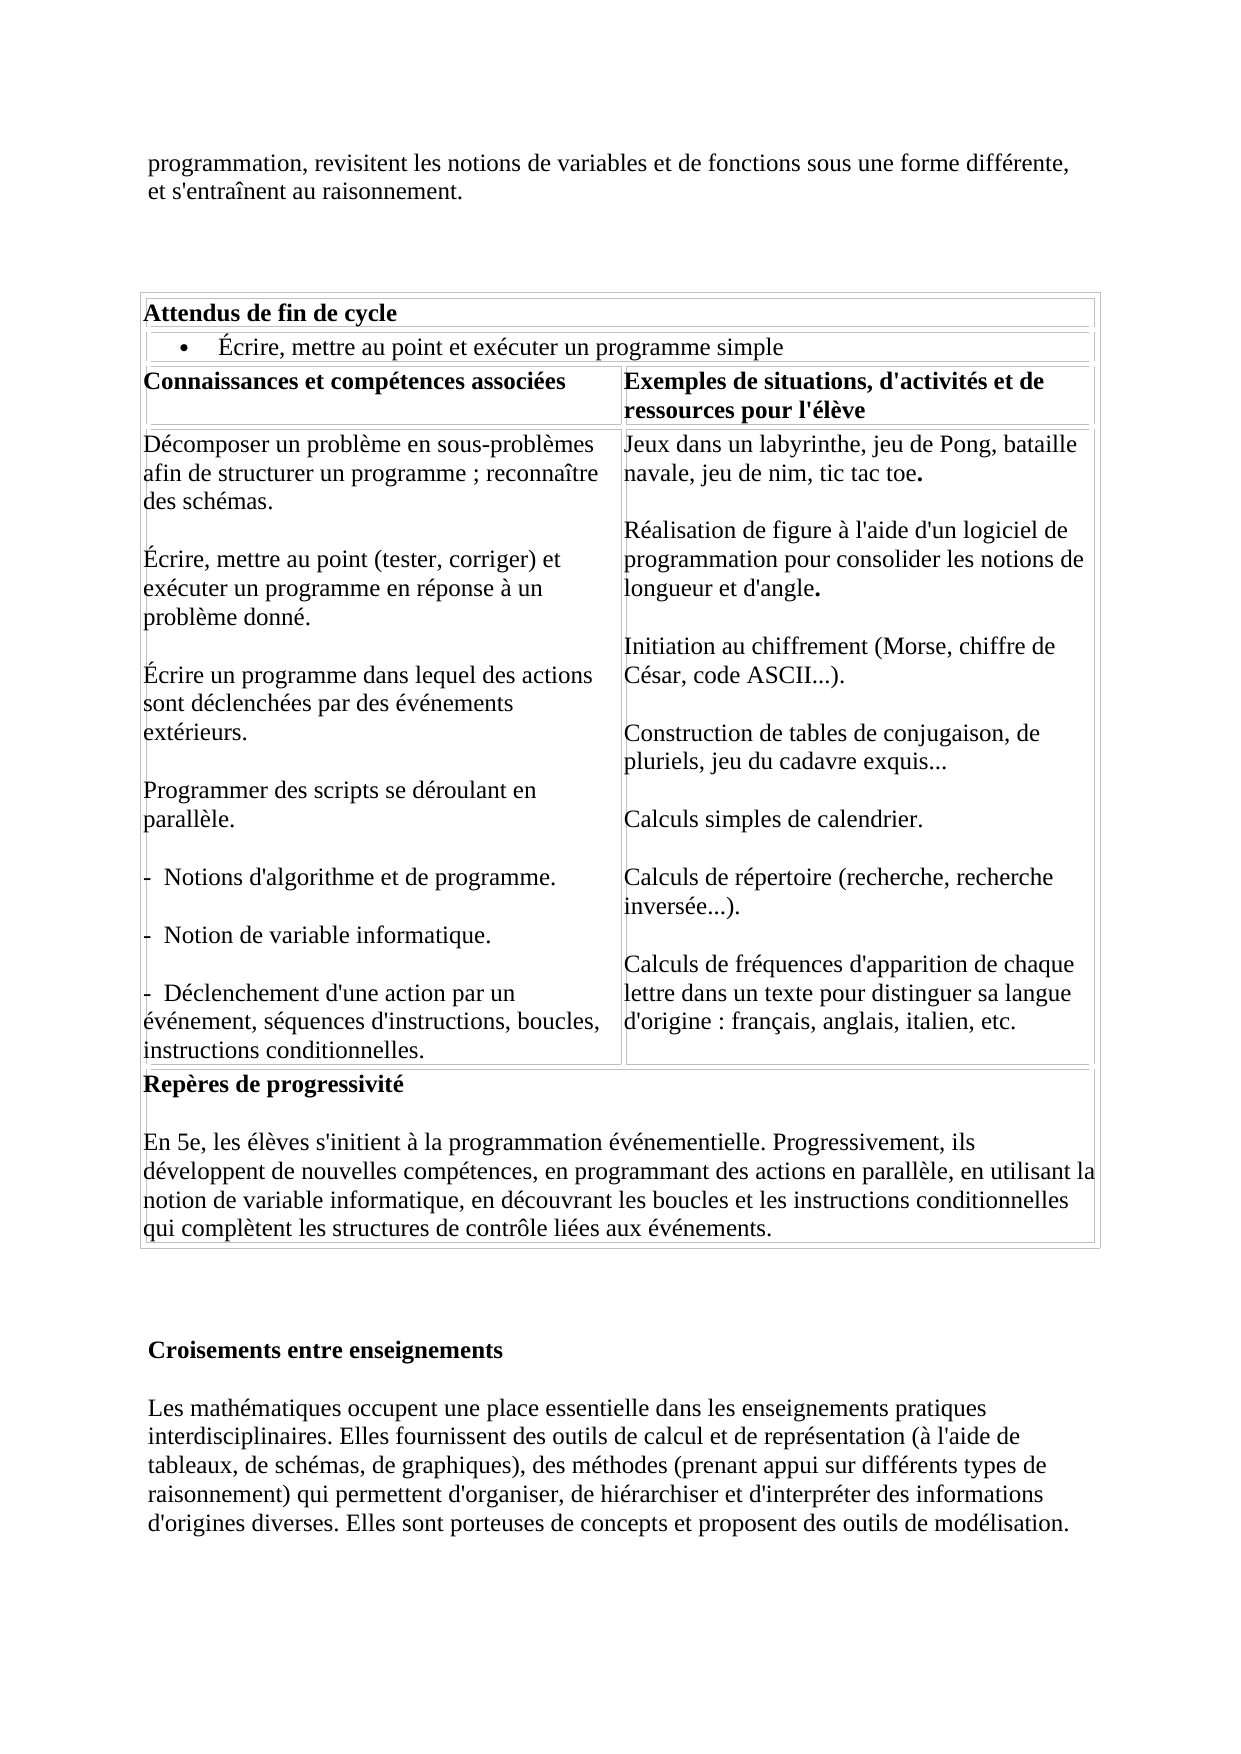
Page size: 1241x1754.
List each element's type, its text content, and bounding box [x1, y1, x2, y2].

table_cell Connaissances et compétences associées [143, 361, 624, 423]
table_header Attendus de fin de cycle [143, 293, 1097, 326]
table_cell Jeux dans un labyrinthe, jeu de Pong, bataille navale, jeu de nim, tic tac toe. Réalisation de figure à l'aide d'un logiciel de programmation pour consolider les notions de longueur et d'angle. Initiation au chiffrement (Morse, chiffre de César, code ASCII...). Construction de tables de conjugaison, de pluriels, jeu du cadavre exquis... Calculs simples de calendrier. Calculs de répertoire (recherche, recherche inversée...). Calculs de fréquences d'apparition de chaque lettre dans un texte pour distinguer sa langue d'origine : français, anglais, italien, etc. [624, 424, 1097, 1064]
table_cell Repères de progressivité En 5e, les élèves s'initient à la programmation événementielle. Progressivement, ils développent de nouvelles compétences, en programmant des actions en parallèle, en utilisant la notion de variable informatique, en découvrant les boucles et les instructions conditionnelles qui complètent les structures de contrôle liées aux événements. [143, 1064, 1097, 1242]
text Les mathématiques occupent une place essentielle dans les enseignements pratiques interdisciplinaires. Elles fournissent des outils de calcul et de représentation (à l'aide de tableaux, de schémas, de graphiques), des méthodes (prenant appui sur différents types de raisonnement) qui permettent d'organiser, de hiérarchiser et d'interpréter des informations d'origines diverses. Elles sont porteuses de concepts et proposent des outils de modélisation. [148, 1393, 1093, 1536]
text Croisements entre enseignements [148, 1335, 1093, 1363]
text programmation, revisitent les notions de variables et de fonctions sous une forme différente, et s'entraînent au raisonnement. [148, 148, 1093, 205]
table_cell Exemples de situations, d'activités et de ressources pour l'élève [624, 361, 1097, 423]
table_cell Écrire, mettre au point et exécuter un programme simple [143, 326, 1097, 361]
table_cell Décomposer un problème en sous-problèmes afin de structurer un programme ; reconnaître des schémas. Écrire, mettre au point (tester, corriger) et exécuter un programme en réponse à un problème donné. Écrire un programme dans lequel des actions sont déclenchées par des événements extérieurs. Programmer des scripts se déroulant en parallèle. - Notions d'algorithme et de programme. - Notion de variable informatique. - Déclenchement d'une action par un événement, séquences d'instructions, boucles, instructions conditionnelles. [143, 424, 624, 1064]
